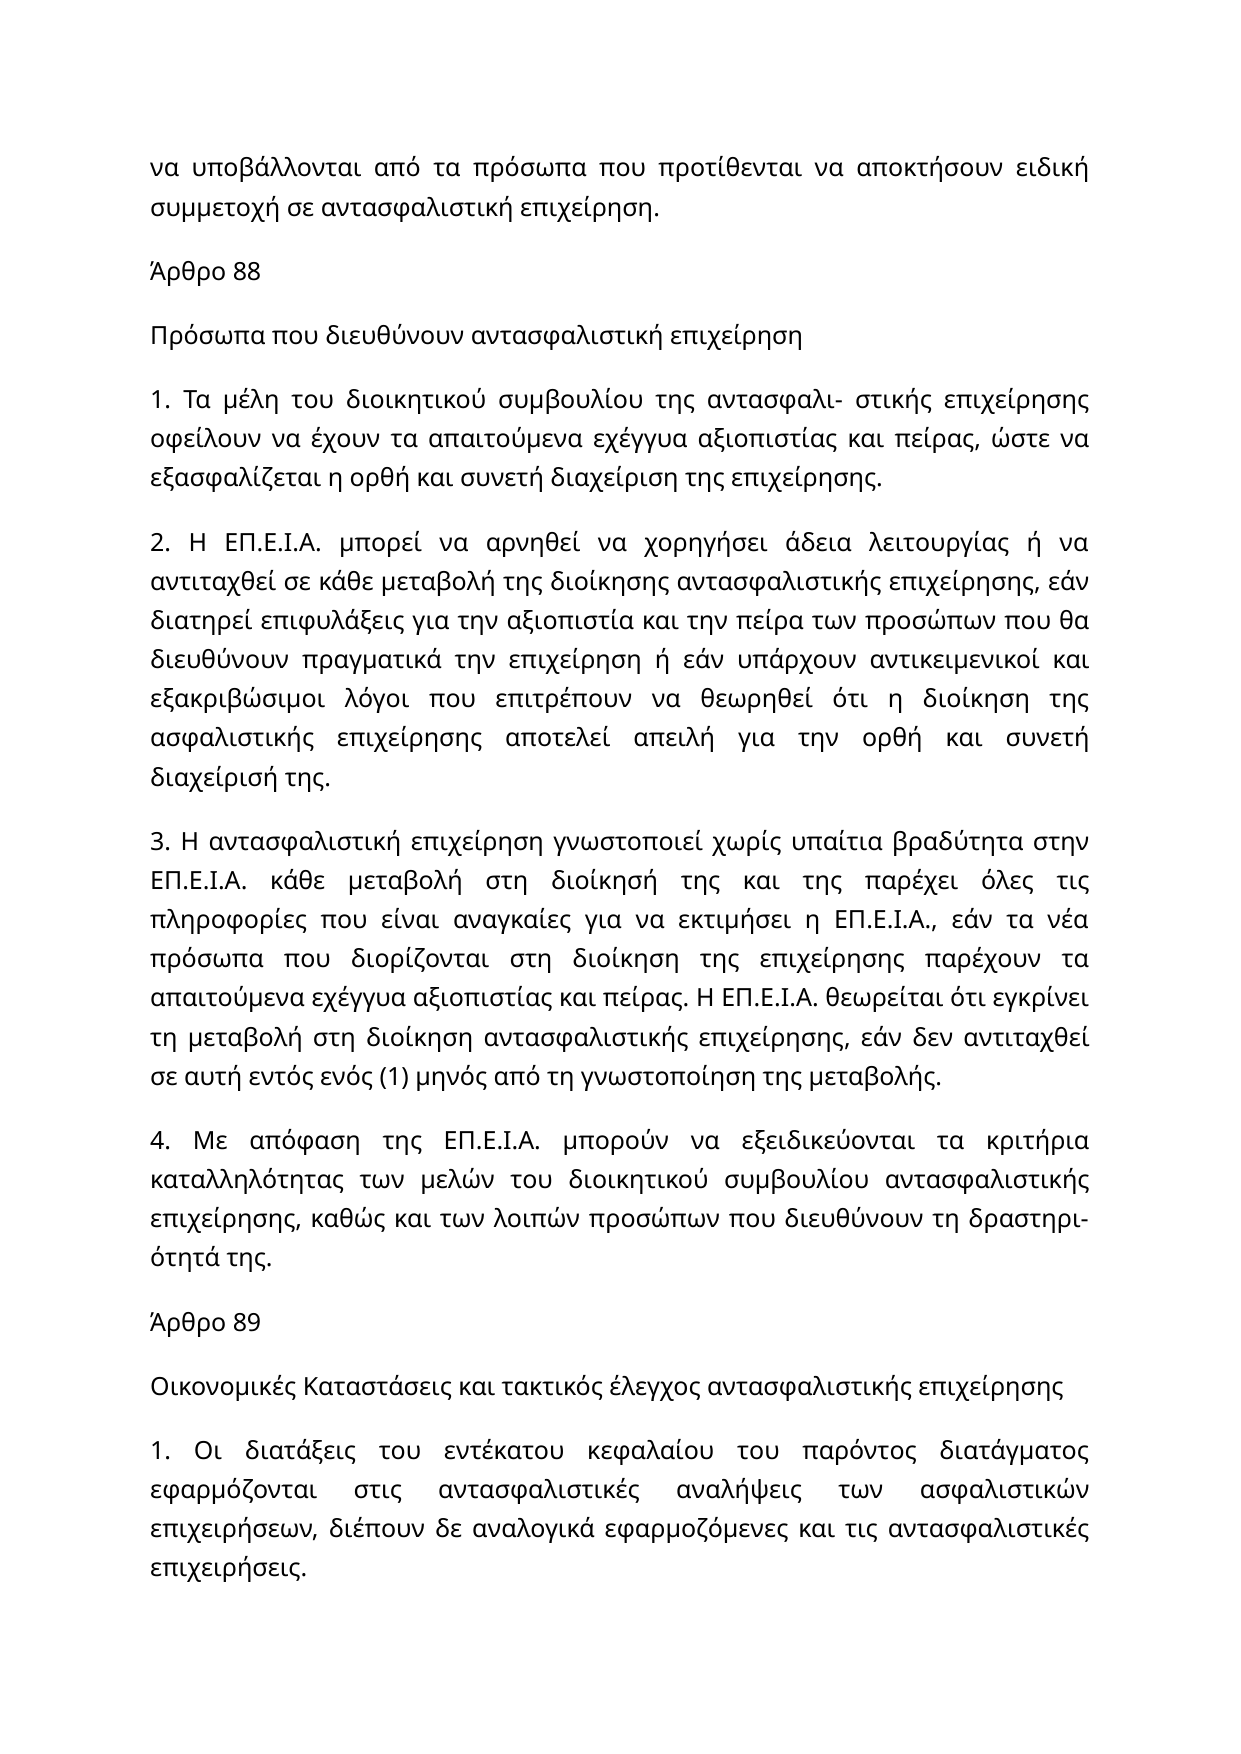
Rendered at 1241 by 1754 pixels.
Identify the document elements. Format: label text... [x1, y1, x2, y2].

text 4. Με απόφαση της ΕΠ.Ε.Ι.Α. μπορούν να εξειδικεύονται τα κριτήρια καταλληλότητας των μελών του διοικητικού συμβουλίου αντασφαλιστικής επιχείρησης, καθώς και των λοιπών προσώπων που διευθύνουν τη δραστηρι- ότητά της. [150, 1122, 1090, 1274]
text Άρθρο 89 [150, 1304, 1090, 1338]
text Οικονομικές Καταστάσεις και τακτικός έλεγχος αντασφαλιστικής επιχείρησης [150, 1368, 1090, 1402]
text Πρόσωπα που διευθύνουν αντασφαλιστική επιχείρηση [150, 317, 1090, 352]
text 1. Οι διατάξεις του εντέκατου κεφαλαίου του παρόντος διατάγματος εφαρμόζονται στις αντασφαλιστικές αναλήψεις των ασφαλιστικών επιχειρήσεων, διέπουν δε αναλογικά εφαρμοζόμενες και τις αντασφαλιστικές επιχειρήσεις. [150, 1432, 1090, 1584]
text 2. Η ΕΠ.Ε.Ι.Α. μπορεί να αρνηθεί να χορηγήσει άδεια λειτουργίας ή να αντιταχθεί σε κάθε μεταβολή της διοίκησης αντασφαλιστικής επιχείρησης, εάν διατηρεί επιφυλάξεις για την αξιοπιστία και την πείρα των προσώπων που θα διευθύνουν πραγματικά την επιχείρηση ή εάν υπάρχουν αντικειμενικοί και εξακριβώσιμοι λόγοι που επιτρέπουν να θεωρηθεί ότι η διοίκηση της ασφαλιστικής επιχείρησης αποτελεί απειλή για την ορθή και συνετή διαχείρισή της. [150, 524, 1090, 793]
text Άρθρο 88 [150, 253, 1090, 287]
text 1. Τα μέλη του διοικητικού συμβουλίου της αντασφαλι- στικής επιχείρησης οφείλουν να έχουν τα απαιτούμενα εχέγγυα αξιοπιστίας και πείρας, ώστε να εξασφαλίζεται η ορθή και συνετή διαχείριση της επιχείρησης. [150, 382, 1090, 494]
text να υποβάλλονται από τα πρόσωπα που προτίθενται να αποκτήσουν ειδική συμμετοχή σε αντασφαλιστική επιχείρηση. [150, 150, 1090, 223]
text 3. Η αντασφαλιστική επιχείρηση γνωστοποιεί χωρίς υπαίτια βραδύτητα στην ΕΠ.Ε.Ι.Α. κάθε μεταβολή στη διοίκησή της και της παρέχει όλες τις πληροφορίες που είναι αναγκαίες για να εκτιμήσει η ΕΠ.Ε.Ι.Α., εάν τα νέα πρόσωπα που διορίζονται στη διοίκηση της επιχείρησης παρέχουν τα απαιτούμενα εχέγγυα αξιοπιστίας και πείρας. Η ΕΠ.Ε.Ι.Α. θεωρείται ότι εγκρίνει τη μεταβολή στη διοίκηση αντασφαλιστικής επιχείρησης, εάν δεν αντιταχθεί σε αυτή εντός ενός (1) μηνός από τη γνωστοποίηση της μεταβολής. [150, 823, 1090, 1092]
